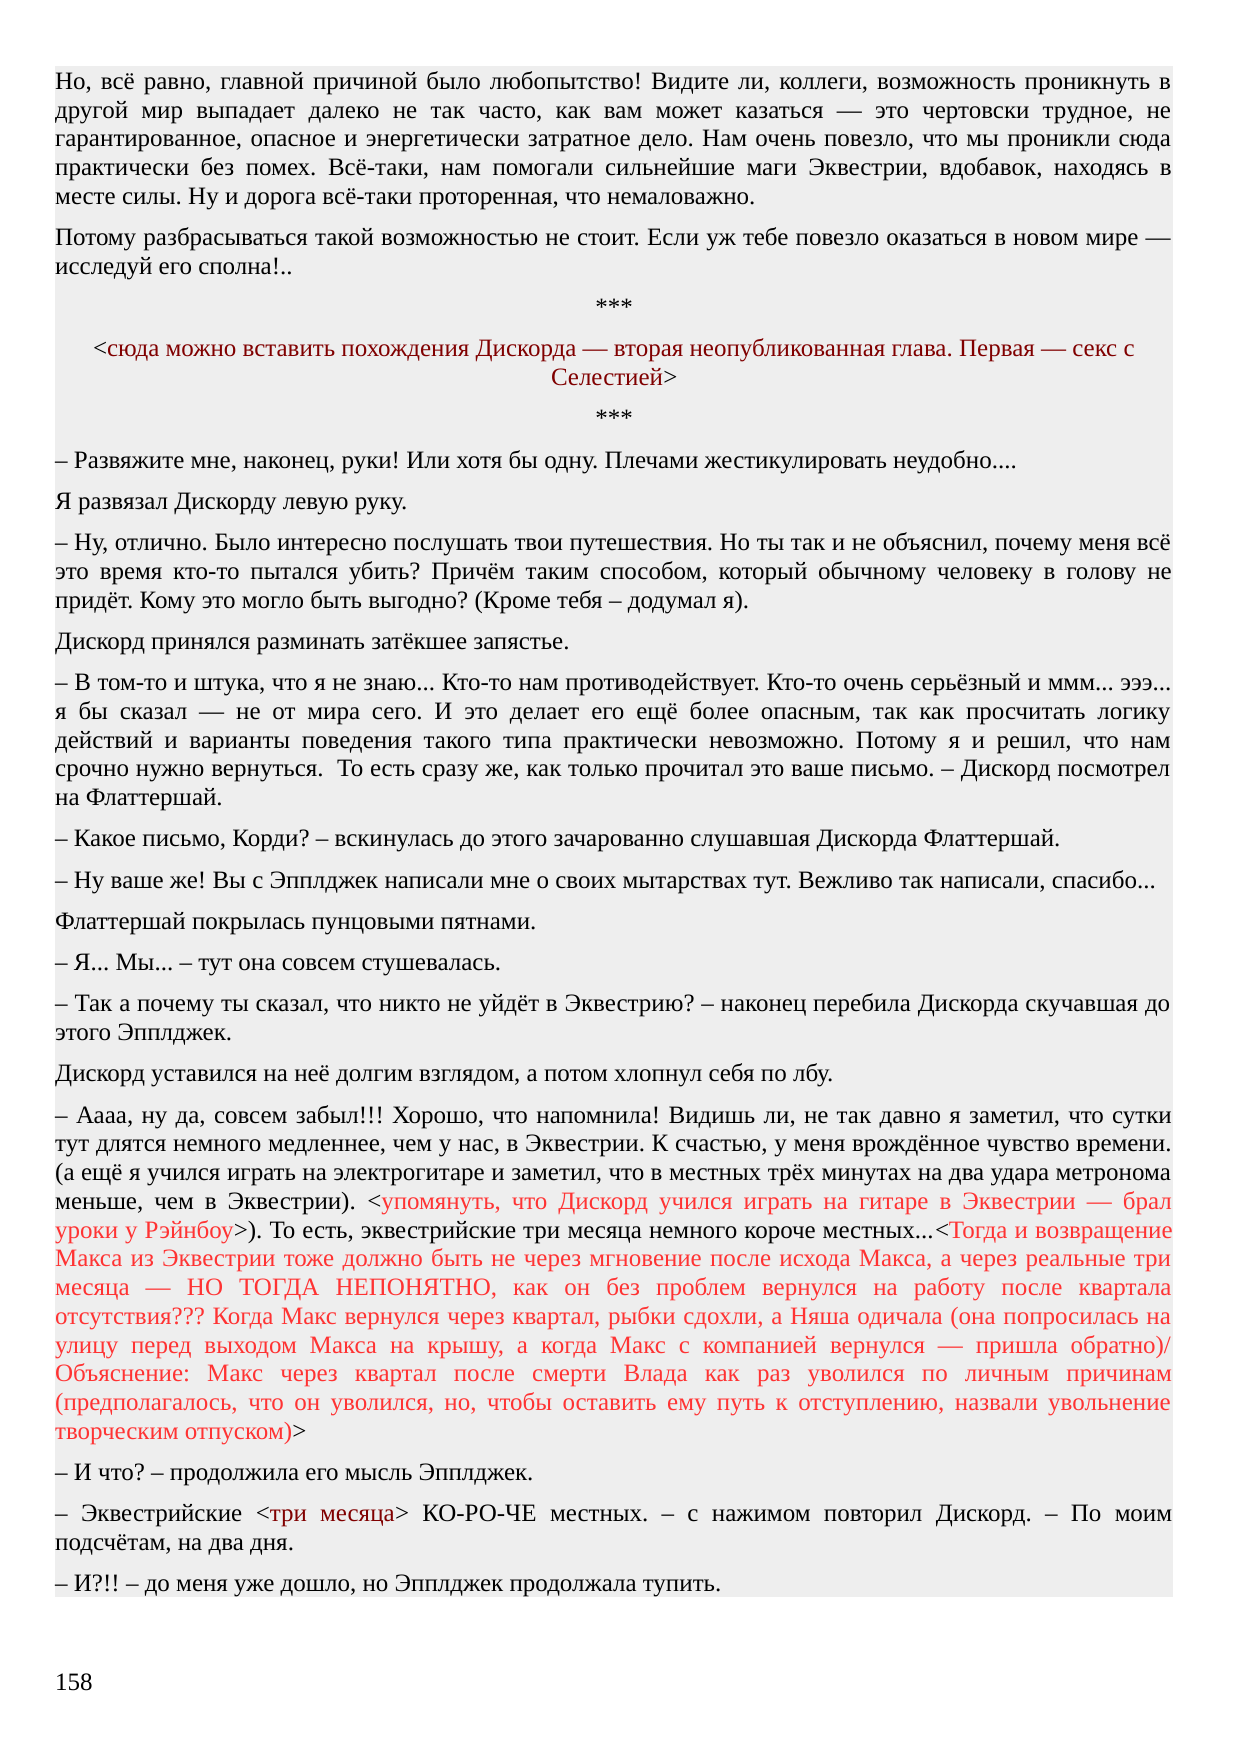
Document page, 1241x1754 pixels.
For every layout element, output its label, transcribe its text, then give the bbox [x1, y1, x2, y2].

text *** [55, 403, 1173, 432]
text – И?!! – до меня уже дошло, но Эпплджек продолжала тупить. [55, 1568, 1173, 1597]
text – Я... Мы... – тут она совсем стушевалась. [55, 947, 1173, 976]
text – Ну ваше же! Вы с Эпплджек написали мне о своих мытарствах тут. Вежливо так написали, спасибо... [55, 865, 1173, 893]
text <сюда можно вставить похождения Дискорда — вторая неопубликованная глава. Первая — секс с Селестией> [55, 333, 1173, 391]
text – Аааа, ну да, совсем забыл!!! Хорошо, что напомнила! Видишь ли, не так давно я заметил, что сутки тут длятся немного медленнее, чем у нас, в Эквестрии. К счастью, у меня врождённое чувство времени. (а ещё я учился играть на электрогитаре и заметил, что в местных трёх минутах на два удара метронома меньше, чем в Эквестрии). <упомянуть, что Дискорд учился играть на гитаре в Эквестрии — брал уроки у Рэйнбоу>). То есть, эквестрийские три месяца немного короче местных...<Тогда и возвращение Макса из Эквестрии тоже должно быть не через мгновение после исхода Макса, а через реальные три месяца — НО ТОГДА НЕПОНЯТНО, как он без проблем вернулся на работу после квартала отсутствия??? Когда Макс вернулся через квартал, рыбки сдохли, а Няша одичала (она попросилась на улицу перед выходом Макса на крышу, а когда Макс с компанией вернулся — пришла обратно)/ Объяснение: Макс через квартал после смерти Влада как раз уволился по личным причинам (предполагалось, что он уволился, но, чтобы оставить ему путь к отступлению, назвали увольнение творческим отпуском)> [55, 1100, 1173, 1445]
text – Так а почему ты сказал, что никто не уйдёт в Эквестрию? – наконец перебила Дискорда скучавшая до этого Эпплджек. [55, 988, 1173, 1046]
text Дискорд принялся разминать затёкшее запястье. [55, 626, 1173, 655]
text Флаттершай покрылась пунцовыми пятнами. [55, 906, 1173, 935]
text – И что? – продолжила его мысль Эпплджек. [55, 1457, 1173, 1486]
text – Развяжите мне, наконец, руки! Или хотя бы одну. Плечами жестикулировать неудобно.... [55, 445, 1173, 473]
text Потому разбрасываться такой возможностью не стоит. Если уж тебе повезло оказаться в новом мире — исследуй его сполна!.. [55, 222, 1173, 280]
text – Эквестрийские <три месяца> КО-РО-ЧЕ местных. – с нажимом повторил Дискорд. – По моим подсчётам, на два дня. [55, 1498, 1173, 1556]
text Я развязал Дискорду левую руку. [55, 486, 1173, 515]
text – Ну, отлично. Было интересно послушать твои путешествия. Но ты так и не объяснил, почему меня всё это время кто-то пытался убить? Причём таким способом, который обычному человеку в голову не придёт. Кому это могло быть выгодно? (Кроме тебя – додумал я). [55, 527, 1173, 613]
text – В том-то и штука, что я не знаю... Кто-то нам противодействует. Кто-то очень серьёзный и ммм... эээ... я бы сказал — не от мира сего. И это делает его ещё более опасным, так как просчитать логику действий и варианты поведения такого типа практически невозможно. Потому я и решил, что нам срочно нужно вернуться. То есть сразу же, как только прочитал это ваше письмо. – Дискорд посмотрел на Флаттершай. [55, 667, 1173, 811]
text Но, всё равно, главной причиной было любопытство! Видите ли, коллеги, возможность проникнуть в другой мир выпадает далеко не так часто, как вам может казаться — это чертовски трудное, не гарантированное, опасное и энергетически затратное дело. Нам очень повезло, что мы проникли сюда практически без помех. Всё-таки, нам помогали сильнейшие маги Эквестрии, вдобавок, находясь в месте силы. Ну и дорога всё-таки проторенная, что немаловажно. [55, 66, 1173, 210]
text Дискорд уставился на неё долгим взглядом, а потом хлопнул себя по лбу. [55, 1058, 1173, 1087]
text – Какое письмо, Корди? – вскинулась до этого зачарованно слушавшая Дискорда Флаттершай. [55, 823, 1173, 852]
text *** [55, 292, 1173, 321]
